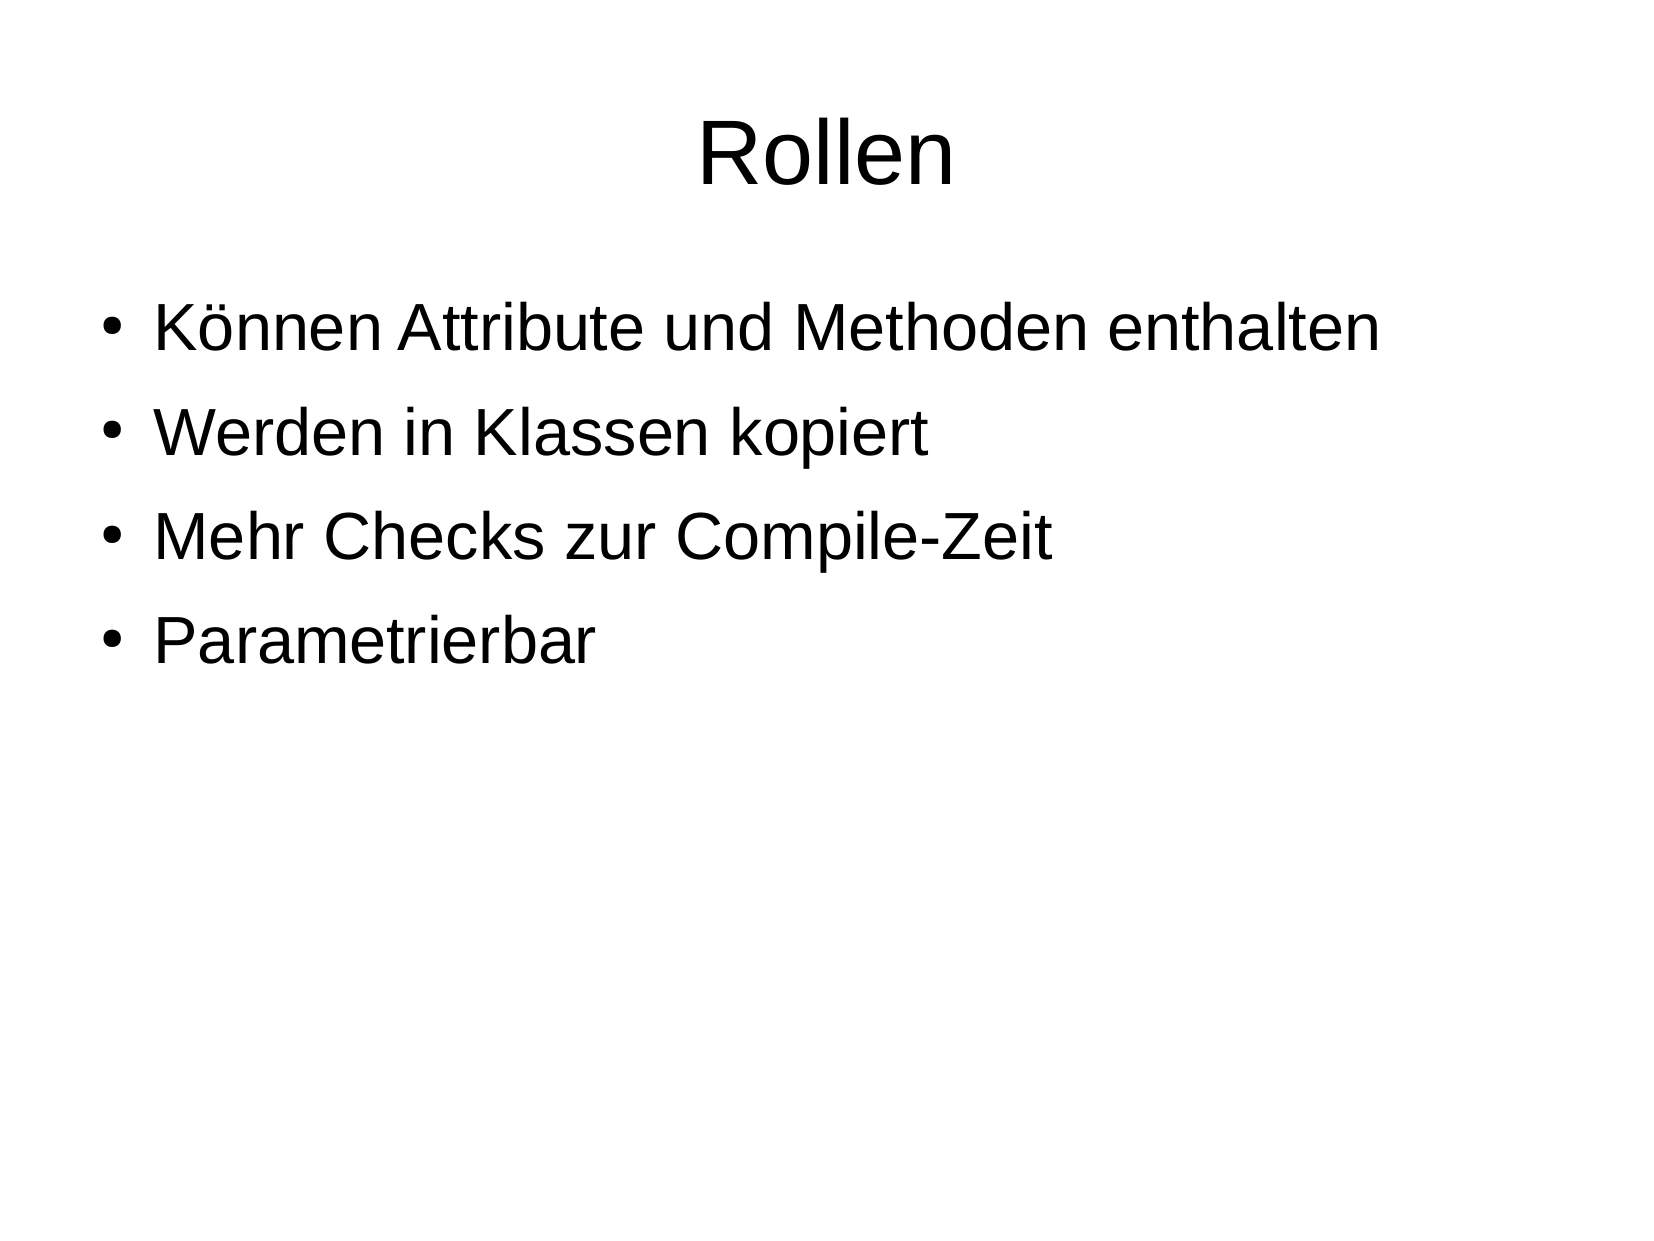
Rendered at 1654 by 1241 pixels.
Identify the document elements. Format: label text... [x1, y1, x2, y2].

list Können Attribute und Methoden enthalten Werden in Klassen kopiert Mehr Checks zur Compile-Zeit Parametrierbar [82, 290, 1571, 1010]
title Rollen [82, 49, 1571, 257]
